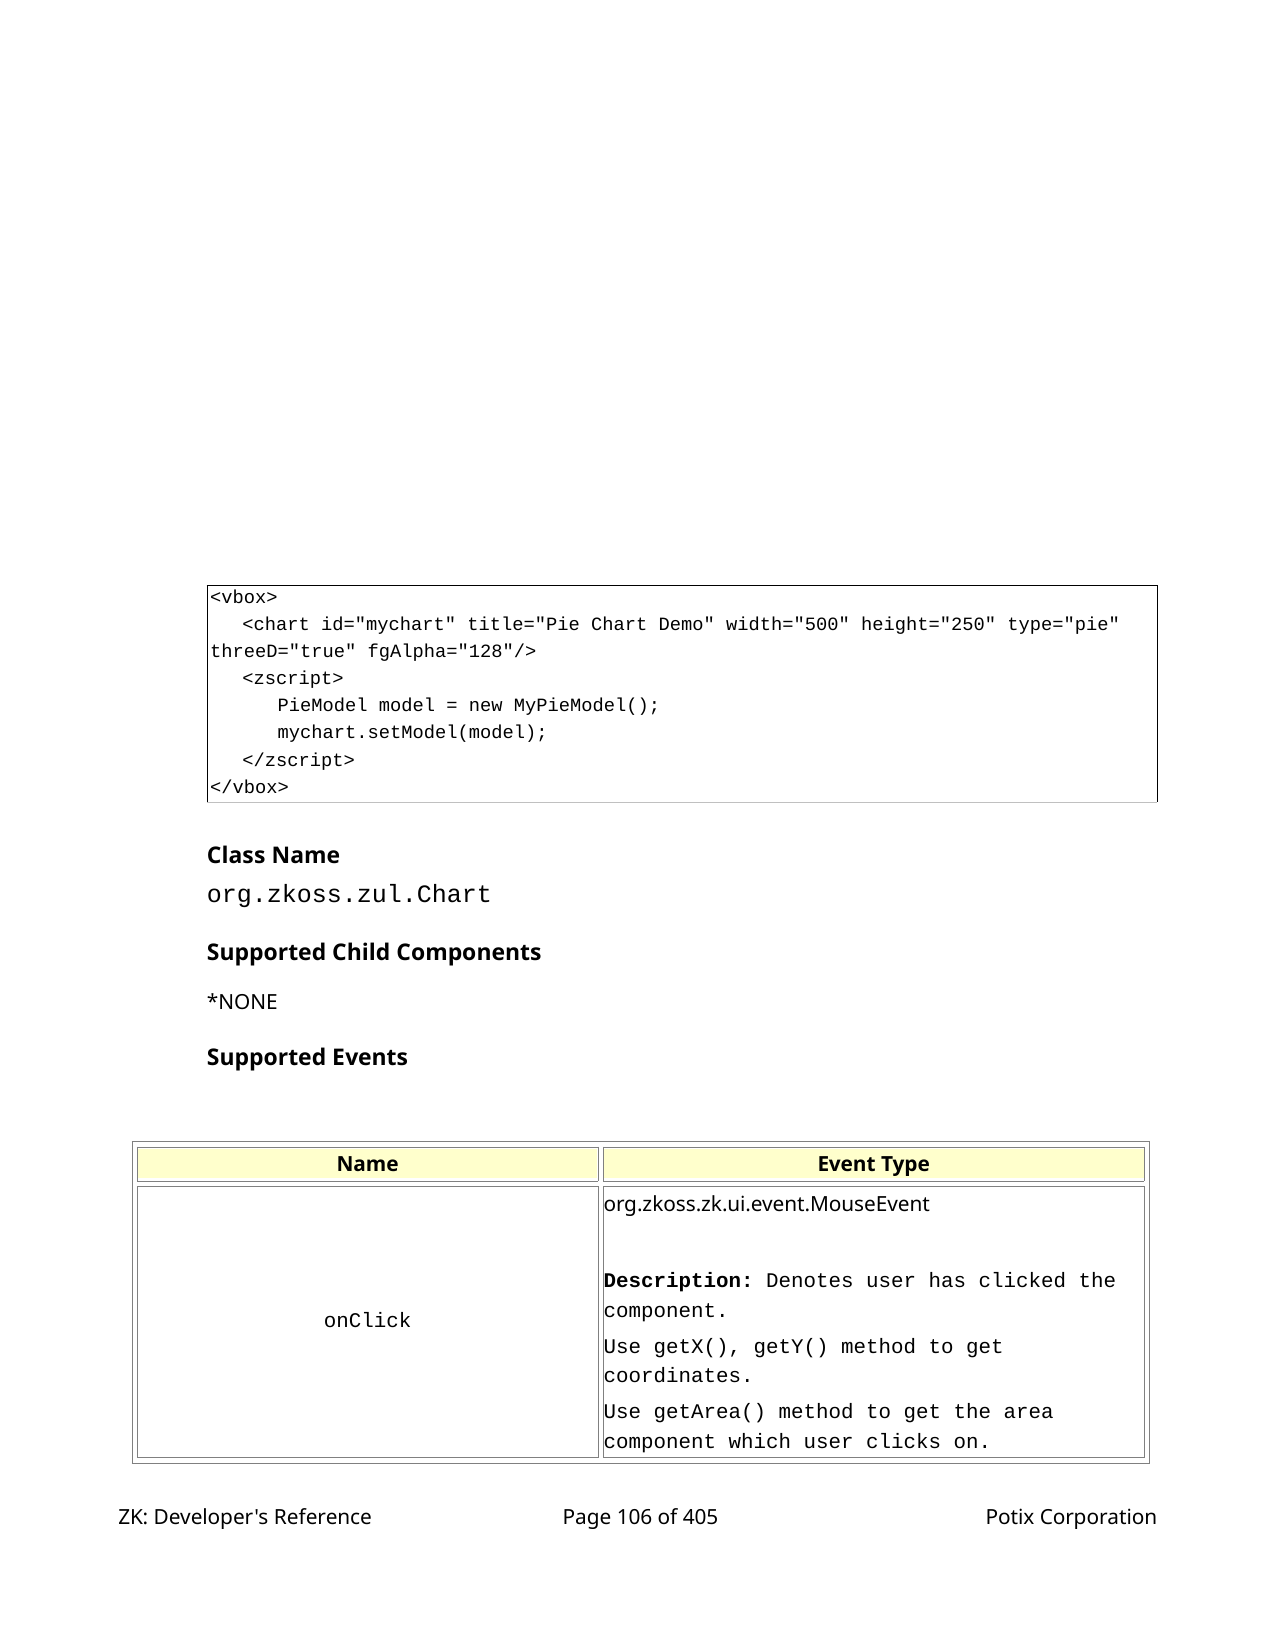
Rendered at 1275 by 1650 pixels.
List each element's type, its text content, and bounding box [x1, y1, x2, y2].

table_header Name [134, 1142, 600, 1181]
text *NONE [207, 987, 1157, 1016]
table_header Event Type [600, 1142, 1147, 1181]
text org.zkoss.zul.Chart [207, 882, 1157, 910]
text <zscript> [208, 666, 1157, 690]
subtitle Supported Events [207, 1041, 1157, 1072]
text </vbox> [208, 774, 1157, 802]
text </zscript> [208, 747, 1157, 772]
table_cell onClick [134, 1181, 600, 1457]
text <vbox> [208, 586, 1157, 609]
table_cell org.zkoss.zk.ui.event.MouseEvent Description: Denotes user has clicked the component. Use getX(), getY() method to get coordinates. Use getArea() method to get the area component which user clicks on. [600, 1181, 1147, 1457]
text PieModel model = new MyPieModel(); [208, 693, 1157, 717]
subtitle Supported Child Components [207, 935, 1157, 967]
text <chart id="mychart" title="Pie Chart Demo" width="500" height="250" type="pie" threeD="true" fgAlpha="128"/> [208, 612, 1157, 663]
subtitle Class Name [207, 838, 1157, 870]
text mychart.setModel(model); [208, 720, 1157, 744]
